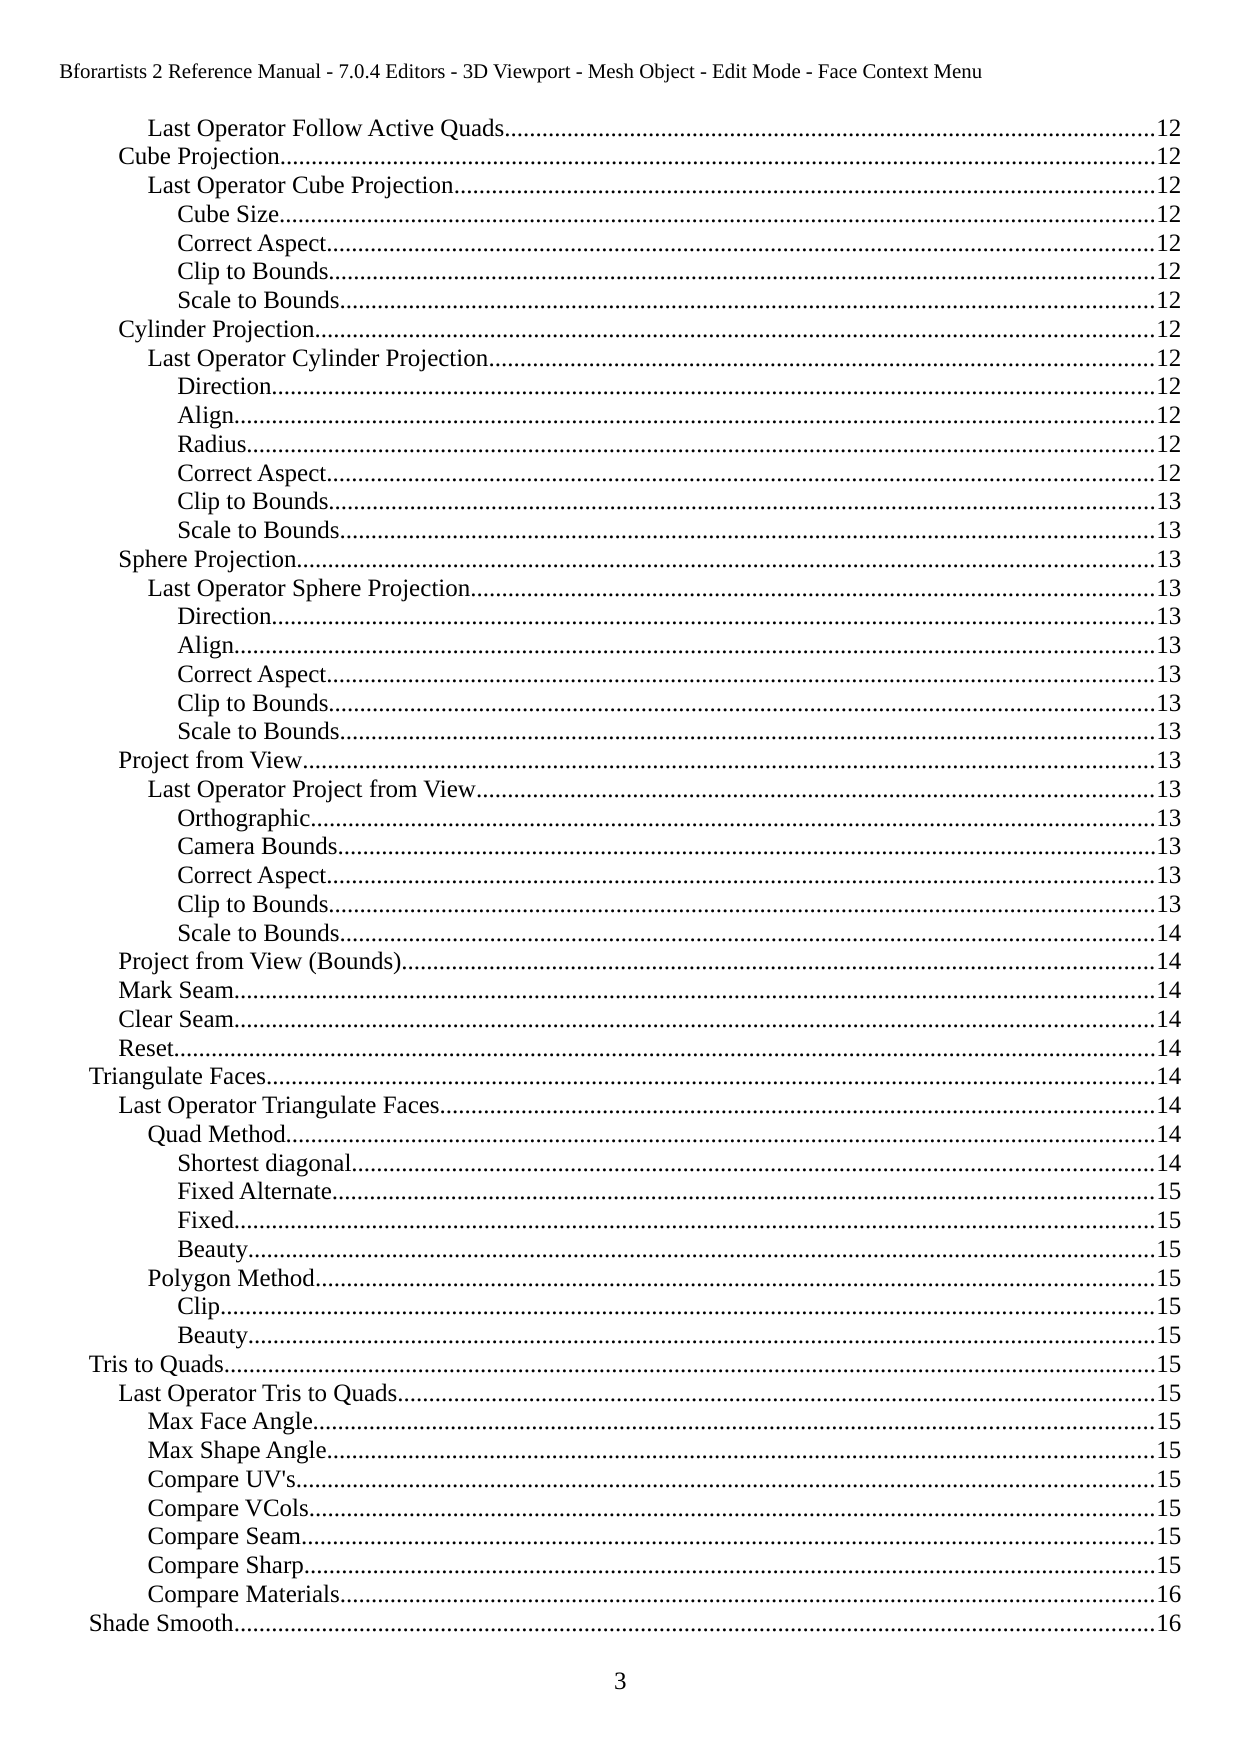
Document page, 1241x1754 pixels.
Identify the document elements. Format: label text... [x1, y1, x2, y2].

text Scale to Bounds 13 [177, 716, 1181, 745]
text Last Operator Cylinder Projection 12 [147, 343, 1181, 371]
text Direction 13 [177, 601, 1181, 630]
text Quad Method 14 [147, 1119, 1181, 1148]
text Reset 14 [118, 1033, 1181, 1061]
text Last Operator Project from View 13 [147, 774, 1181, 803]
text Shortest diagonal 14 [177, 1148, 1181, 1176]
text Scale to Bounds 12 [177, 285, 1181, 314]
text Compare Materials 16 [147, 1579, 1181, 1608]
text Correct Aspect 12 [177, 458, 1181, 486]
text Mark Seam 14 [118, 975, 1181, 1004]
text Triangulate Faces 14 [88, 1061, 1181, 1090]
text Clear Seam 14 [118, 1004, 1181, 1033]
text Tris to Quads 15 [88, 1349, 1181, 1378]
text Compare Sharp 15 [147, 1550, 1181, 1579]
text Beauty 15 [177, 1234, 1181, 1263]
text Sphere Projection 13 [118, 544, 1181, 573]
text Last Operator Follow Active Quads 12 [147, 113, 1181, 141]
text Last Operator Tris to Quads 15 [118, 1378, 1181, 1406]
text Correct Aspect 13 [177, 659, 1181, 688]
text Clip to Bounds 13 [177, 486, 1181, 515]
text Max Face Angle 15 [147, 1406, 1181, 1435]
text Correct Aspect 12 [177, 228, 1181, 256]
text Align 12 [177, 400, 1181, 429]
text Scale to Bounds 14 [177, 918, 1181, 946]
text Project from View (Bounds) 14 [118, 946, 1181, 975]
text Fixed Alternate 15 [177, 1176, 1181, 1205]
text Cube Size 12 [177, 199, 1181, 228]
text Radius 12 [177, 429, 1181, 458]
text Compare VCols 15 [147, 1493, 1181, 1521]
text Direction 12 [177, 371, 1181, 400]
text Orthographic 13 [177, 803, 1181, 831]
text Last Operator Sphere Projection 13 [147, 573, 1181, 601]
text Clip to Bounds 12 [177, 256, 1181, 285]
text Clip to Bounds 13 [177, 688, 1181, 716]
text Last Operator Cube Projection 12 [147, 170, 1181, 199]
text Scale to Bounds 13 [177, 515, 1181, 544]
text Max Shape Angle 15 [147, 1435, 1181, 1464]
text Polygon Method 15 [147, 1263, 1181, 1291]
text Shade Smooth 16 [88, 1608, 1181, 1636]
text Cube Projection 12 [118, 141, 1181, 170]
text Clip to Bounds 13 [177, 889, 1181, 918]
text Clip 15 [177, 1291, 1181, 1320]
text Compare UV's 15 [147, 1464, 1181, 1493]
text Align 13 [177, 630, 1181, 659]
text Compare Seam 15 [147, 1521, 1181, 1550]
text Beauty 15 [177, 1320, 1181, 1349]
text Cylinder Projection 12 [118, 314, 1181, 343]
text Fixed 15 [177, 1205, 1181, 1234]
text Camera Bounds 13 [177, 831, 1181, 860]
text Correct Aspect 13 [177, 860, 1181, 889]
text Project from View 13 [118, 745, 1181, 774]
text Last Operator Triangulate Faces 14 [118, 1090, 1181, 1119]
